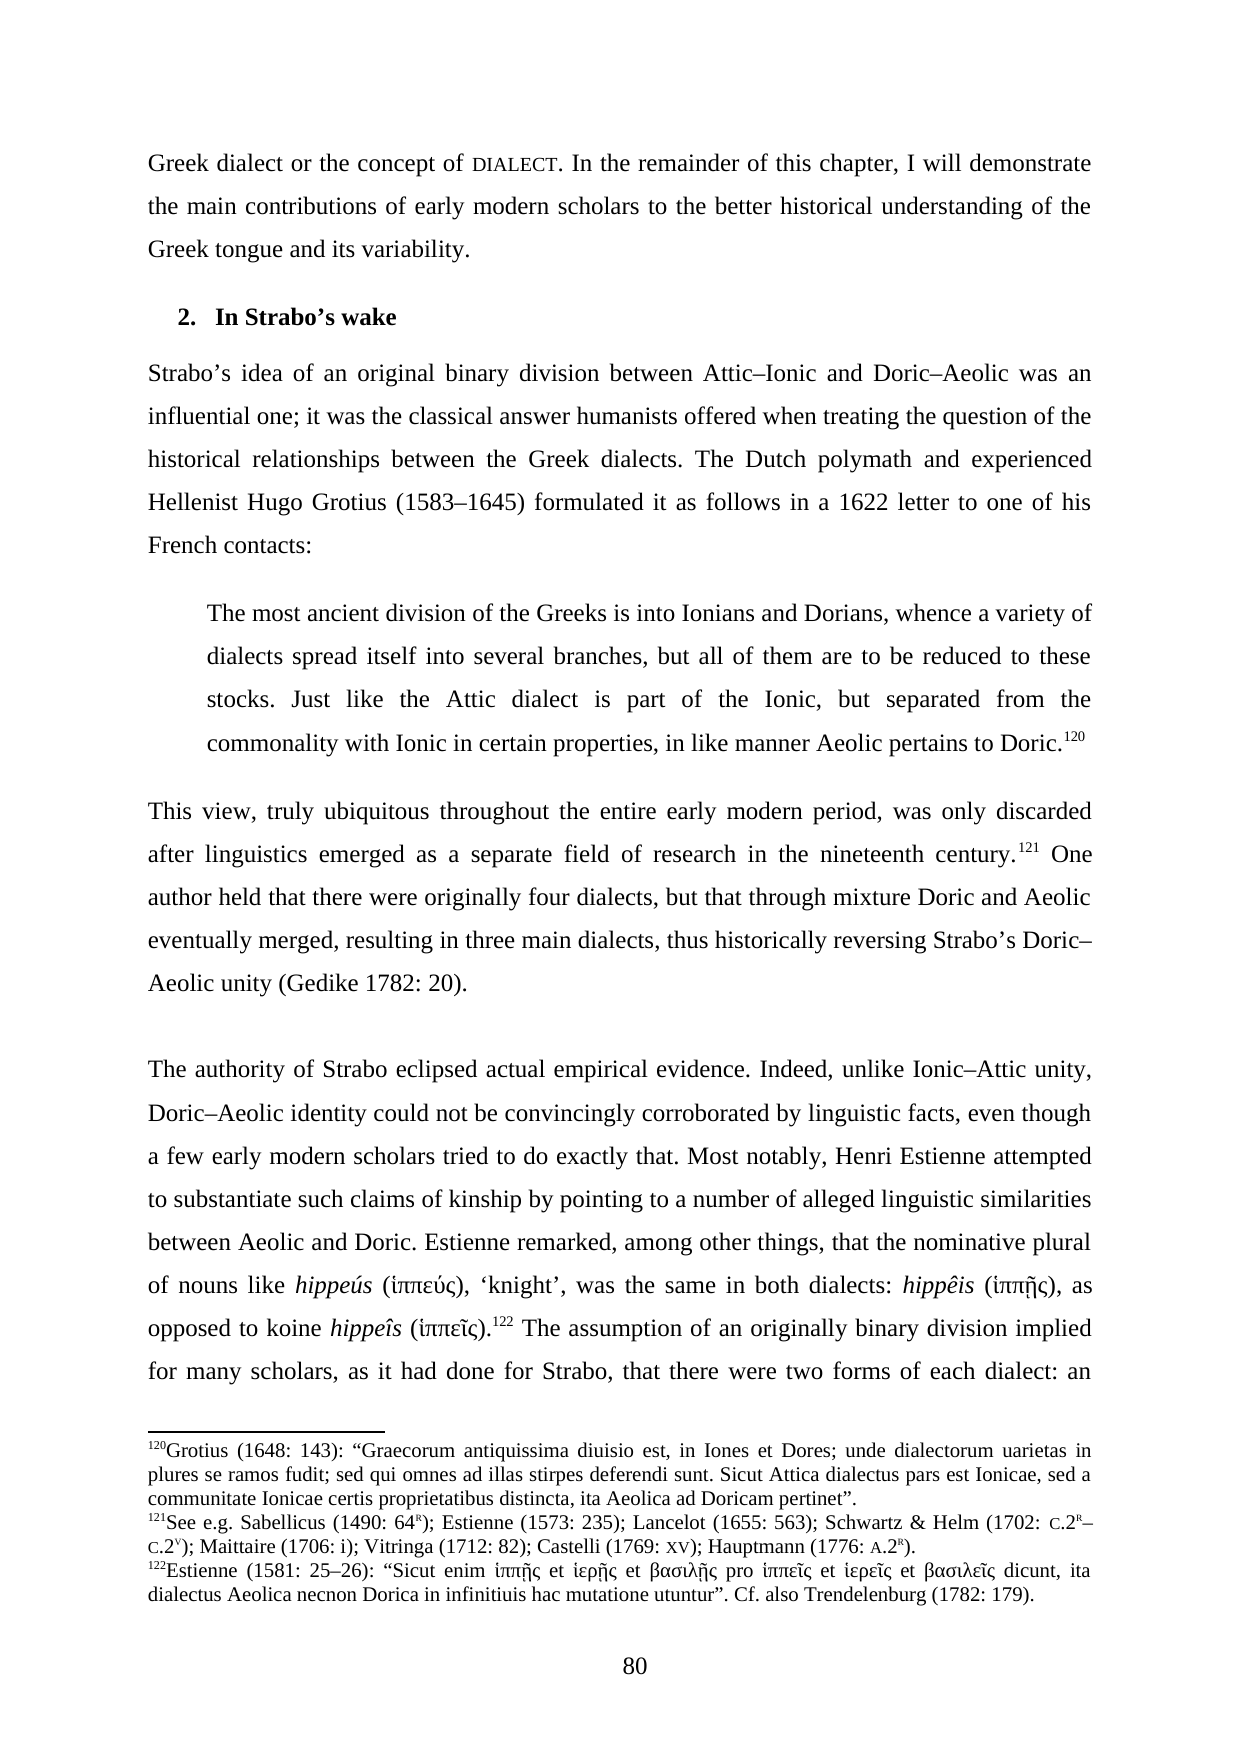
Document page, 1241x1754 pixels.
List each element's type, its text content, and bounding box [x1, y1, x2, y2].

text Strabo’s idea of an original binary division between Attic–Ionic and Doric–Aeolic was an influential one; it was the classical answer humanists offered when treating the question of the historical relationships between the Greek dialects. The Dutch polymath and experienced Hellenist Hugo Grotius (1583–1645) formulated it as follows in a 1622 letter to one of his French contacts: [148, 358, 1093, 559]
text Estienne (1581: 25–26): “Sicut enim ἱππῇς et ἱερῇς et βασιλῇς pro ἱππεῖς et ἱερεῖς et βασιλεῖς dicunt, ita dialectus Aeolica necnon Dorica in infinitiuis hac mutatione utuntur”. Cf. also Trendelenburg (1782: 179). [148, 1558, 1093, 1606]
text See e.g. Sabellicus (1490: 64r); Estienne (1573: 235); Lancelot (1655: 563); Schwartz & Helm (1702: c.2r–c.2v); Maittaire (1706: i); Vitringa (1712: 82); Castelli (1769: xv); Hauptmann (1776: a.2r). [148, 1510, 1093, 1558]
text The authority of Strabo eclipsed actual empirical evidence. Indeed, unlike Ionic–Attic unity, Doric–Aeolic identity could not be convincingly corroborated by linguistic facts, even though a few early modern scholars tried to do exactly that. Most notably, Henri Estienne attempted to substantiate such claims of kinship by pointing to a number of alleged linguistic similarities between Aeolic and Doric. Estienne remarked, among other things, that the nominative plural of nouns like hippeús (ἱππεύς), ‘knight’, was the same in both dialects: hippêis (ἱππῇς), as opposed to koine hippeîs (ἱππεῖς). The assumption of an originally binary division implied for many scholars, as it had done for Strabo, that there were two forms of each dialect: an [148, 1054, 1093, 1385]
text The most ancient division of the Greeks is into Ionians and Dorians, whence a variety of dialects spread itself into several branches, but all of them are to be reduced to these stocks. Just like the Attic dialect is part of the Ionic, but separated from the commonality with Ionic in certain properties, in like manner Aeolic pertains to Doric. [207, 598, 1093, 756]
text Grotius (1648: 143): “Graecorum antiquissima diuisio est, in Iones et Dores; unde dialectorum uarietas in plures se ramos fudit; sed qui omnes ad illas stirpes deferendi sunt. Sicut Attica dialectus pars est Ionicae, sed a communitate Ionicae certis proprietatibus distincta, ita Aeolica ad Doricam pertinet”. [148, 1438, 1093, 1510]
text Greek dialect or the concept of dialect. In the remainder of this chapter, I will demonstrate the main contributions of early modern scholars to the better historical understanding of the Greek tongue and its variability. [148, 148, 1093, 263]
subtitle In Strabo’s wake [177, 302, 1093, 331]
text This view, truly ubiquitous throughout the entire early modern period, was only discarded after linguistics emerged as a separate field of research in the nineteenth century. One author held that there were originally four dialects, but that through mixture Doric and Aeolic eventually merged, resulting in three main dialects, thus historically reversing Strabo’s Doric–Aeolic unity (Gedike 1782: 20). [148, 796, 1093, 997]
